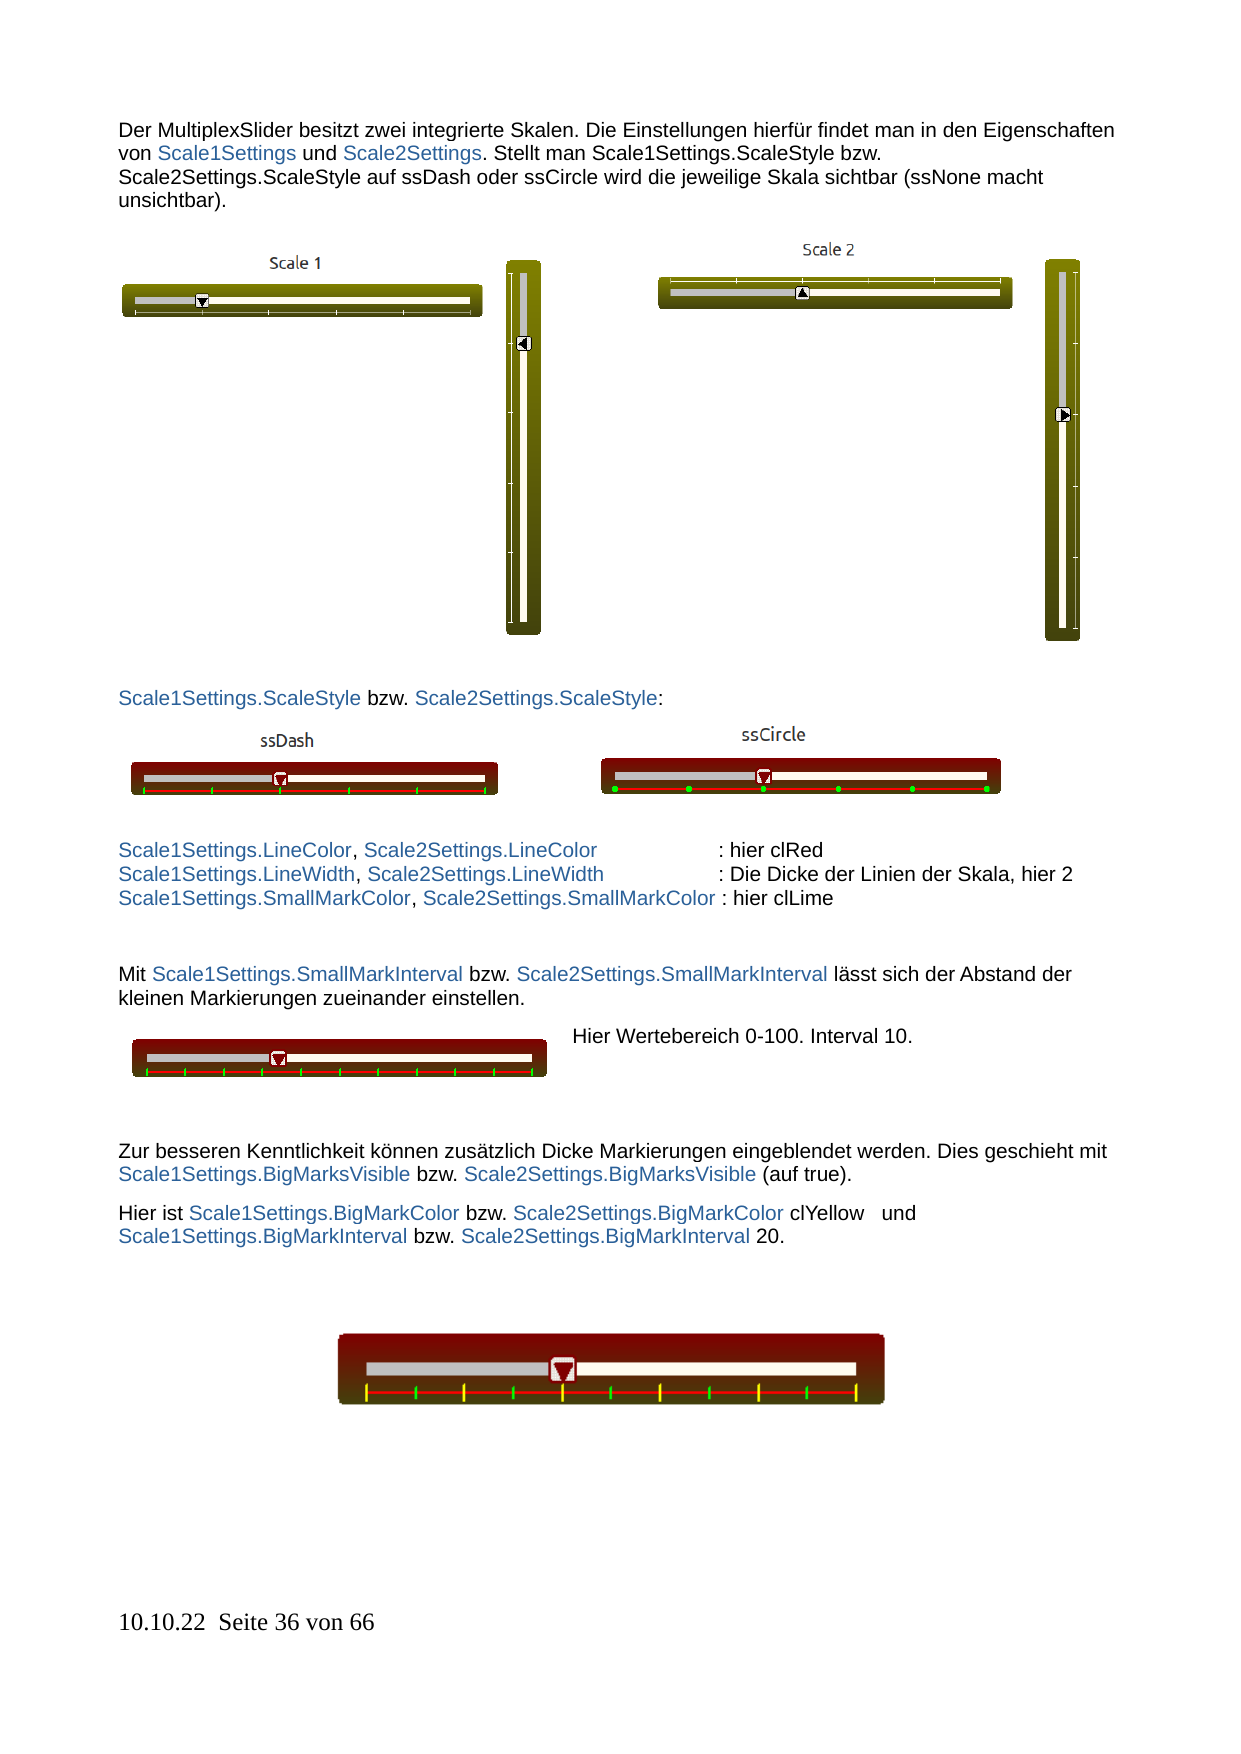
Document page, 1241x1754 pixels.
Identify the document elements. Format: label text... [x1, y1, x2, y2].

text Scale1Settings.LineColor, Scale2Settings.LineColor : hier clRed Scale1Settings.LineWidth, Scale2Settings.LineWidth : Die Dicke der Linien der Skala, hier 2 Scale1Settings.SmallMarkColor, Scale2Settings.SmallMarkColor : hier clLime [118, 839, 1122, 910]
picture [113, 248, 553, 648]
picture [591, 713, 1009, 809]
text Zur besseren Kenntlichkeit können zusätzlich Dicke Markierungen eingeblendet werden. Dies geschieht mit Scale1Settings.BigMarksVisible bzw. Scale2Settings.BigMarksVisible (auf true). [118, 1139, 1122, 1187]
text Hier ist Scale1Settings.BigMarkColor bzw. Scale2Settings.BigMarkColor clYellow und Scale1Settings.BigMarkInterval bzw. Scale2Settings.BigMarkInterval 20. [118, 1201, 1122, 1248]
picture [116, 1024, 561, 1088]
text Der MultiplexSlider besitzt zwei integrierte Skalen. Die Einstellungen hierfür findet man in den Eigenschaften von Scale1Settings und Scale2Settings. Stellt man Scale1Settings.ScaleStyle bzw. Scale2Settings.ScaleStyle auf ssDash oder ssCircle wird die jeweilige Skala sichtbar (ssNone macht unsichtbar). [118, 118, 1122, 213]
text Hier Wertebereich 0-100. Interval 10. [561, 1024, 1122, 1048]
text Mit Scale1Settings.SmallMarkInterval bzw. Scale2Settings.SmallMarkInterval lässt sich der Abstand der kleinen Markierungen zueinander einstellen. [118, 963, 1122, 1010]
picture [329, 1315, 903, 1419]
picture [649, 233, 1023, 322]
picture [120, 724, 507, 809]
text Scale1Settings.ScaleStyle bzw. Scale2Settings.ScaleStyle: [118, 686, 1122, 710]
picture [1037, 251, 1088, 651]
